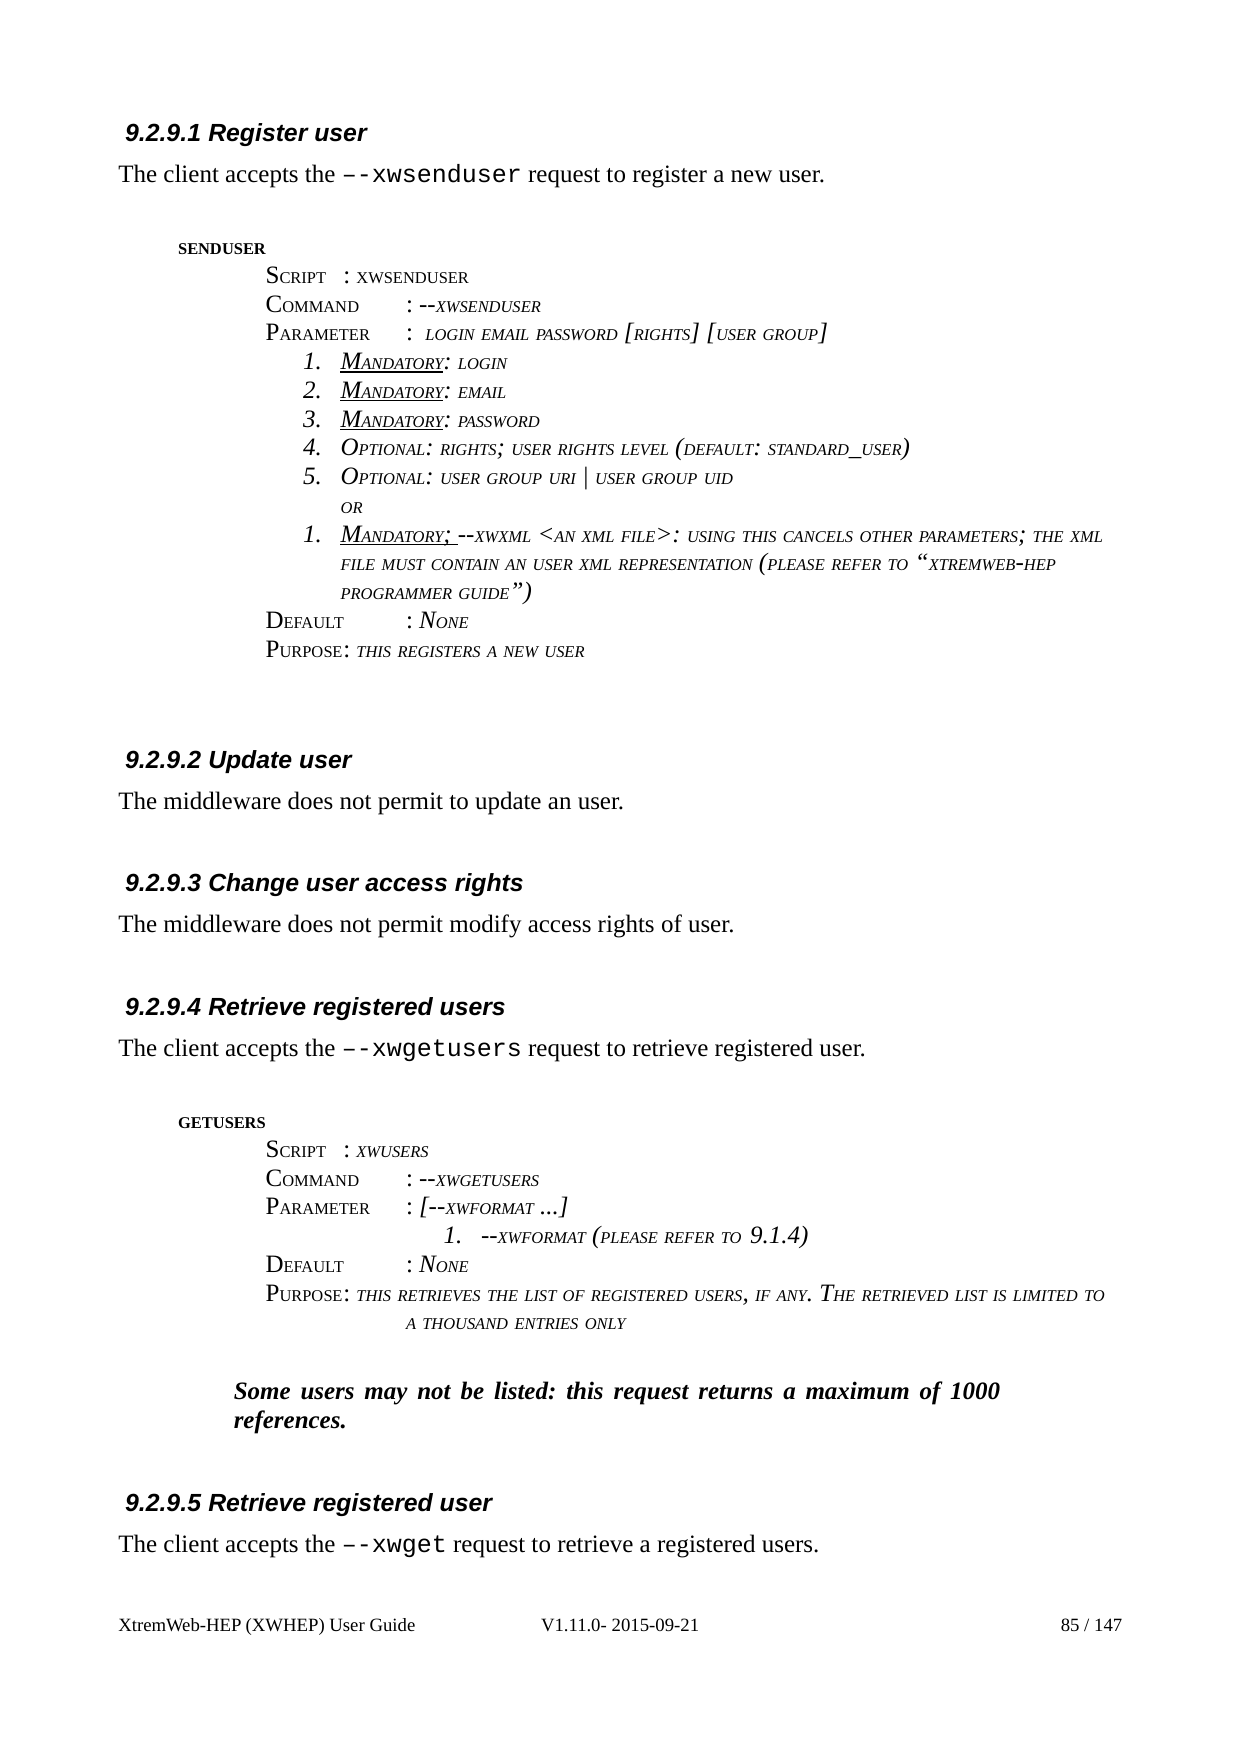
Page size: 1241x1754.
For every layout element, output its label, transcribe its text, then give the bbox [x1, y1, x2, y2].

text The middleware does not permit to update an user. [118, 786, 1122, 815]
text Purpose : this registers a new user [265, 634, 1122, 662]
text Parameter : [--xwformat ...] [265, 1191, 1122, 1220]
text Script : xwsenduser [265, 260, 1122, 289]
list Optional: rights; user rights level (default: standard_user) [303, 432, 1122, 461]
list Optional: user group uri | user group uid [303, 461, 1122, 490]
subtitle Retrieve registered users [118, 992, 1122, 1021]
text Command : --xwsenduser [265, 289, 1122, 317]
subtitle Retrieve registered user [118, 1488, 1122, 1516]
list or [303, 490, 1122, 519]
text Script : xwusers [265, 1134, 1122, 1163]
list Mandatory: password [303, 404, 1122, 432]
text Purpose : this retrieves the list of registered users, if any. The retrieved list is limited to a thousand entries only [265, 1278, 1122, 1335]
text The client accepts the –-xwget request to retrieve a registered users. [118, 1529, 1122, 1559]
list Mandatory: email [303, 375, 1122, 404]
text getusers [178, 1105, 1122, 1134]
subtitle Update user [118, 745, 1122, 773]
subtitle Change user access rights [118, 868, 1122, 897]
list --xwformat (please refer to 9.1.4) [443, 1220, 1122, 1249]
text Some users may not be listed: this request returns a maximum of 1000 references. [233, 1376, 1004, 1434]
text The client accepts the –-xwsenduser request to register a new user. [118, 159, 1122, 190]
text Default : None [265, 605, 1122, 634]
text Default : None [265, 1249, 1122, 1278]
list Mandatory; --xwxml <an xml file>: using this cancels other parameters; the xml file must contain an user xml representation (please refer to “xtremweb-hep programmer guide”) [303, 519, 1122, 605]
subtitle Register user [118, 118, 1122, 147]
text Parameter : login email password [rights] [user group] [265, 317, 1122, 346]
list Mandatory: login [303, 346, 1122, 375]
text The middleware does not permit modify access rights of user. [118, 909, 1122, 938]
text Command : --xwgetusers [265, 1163, 1122, 1191]
text The client accepts the –-xwgetusers request to retrieve registered user. [118, 1033, 1122, 1064]
text senduser [178, 231, 1122, 260]
